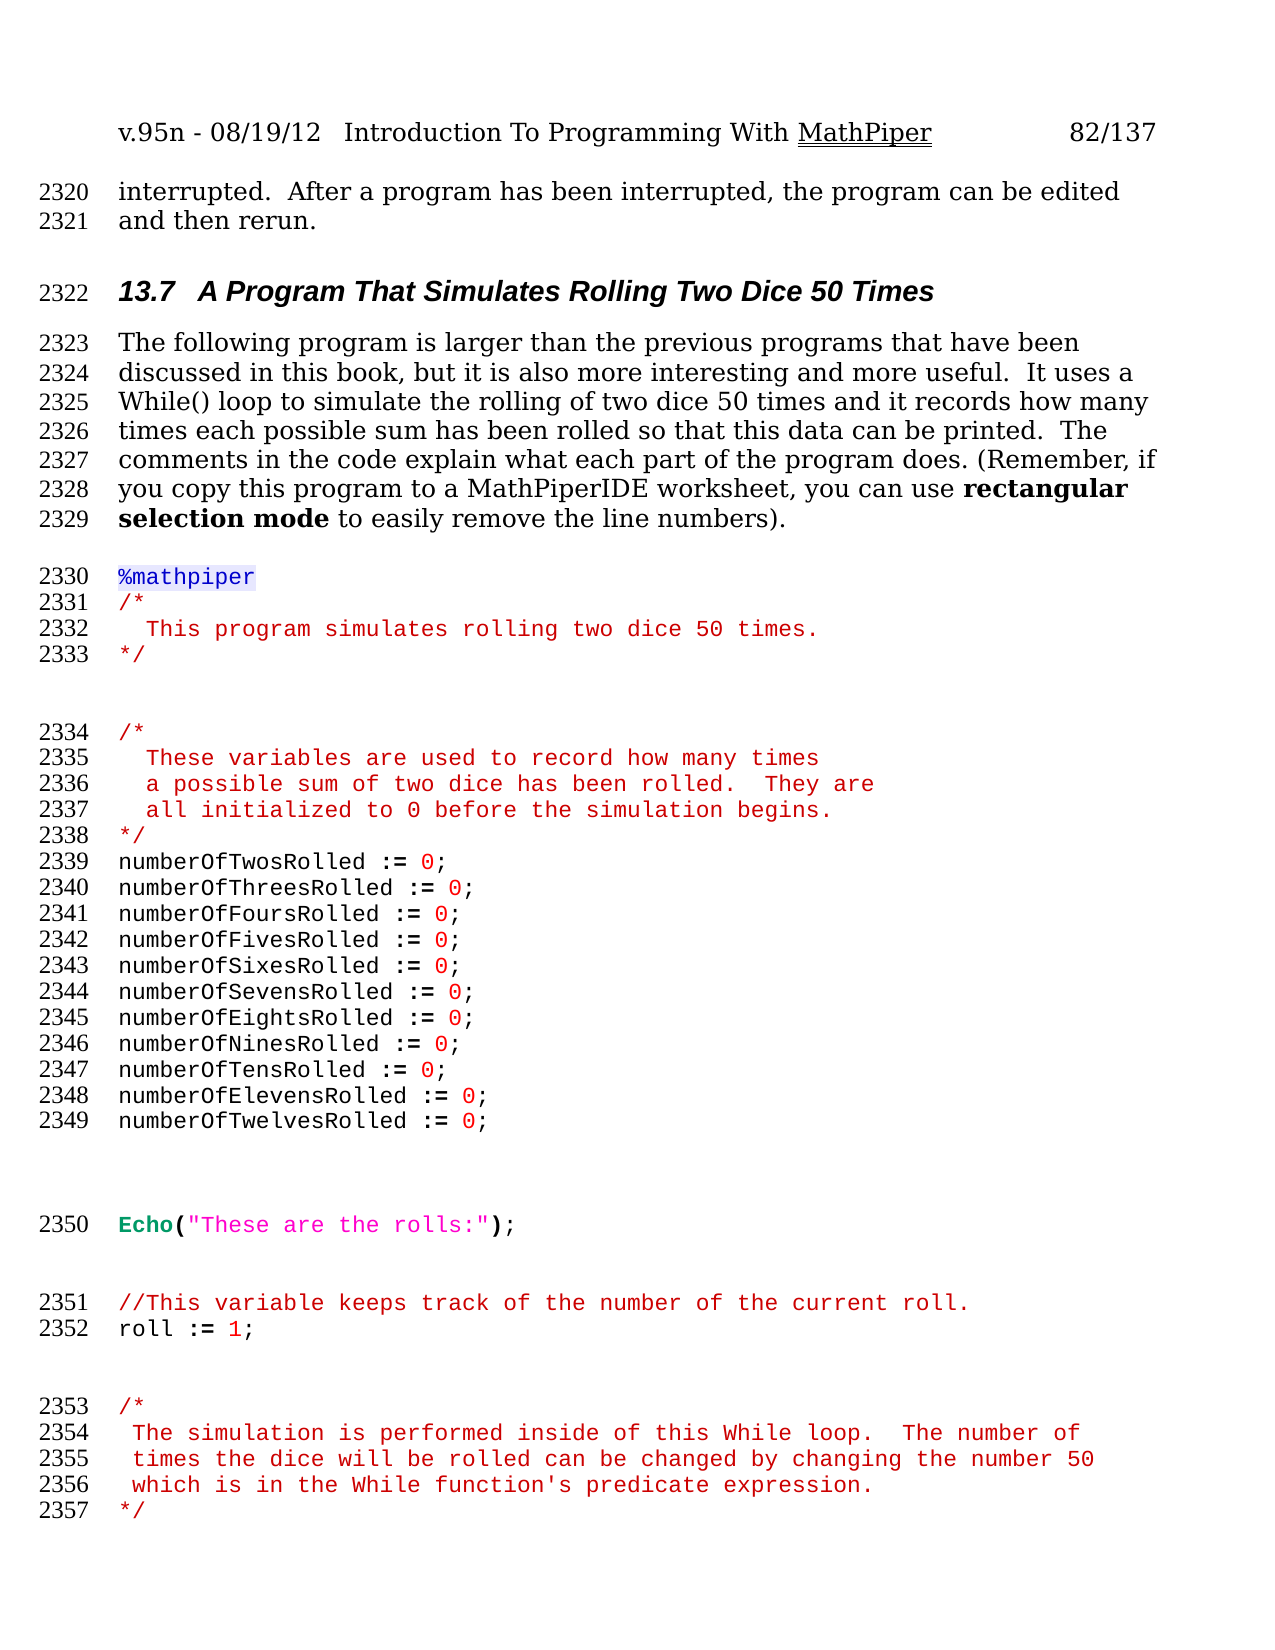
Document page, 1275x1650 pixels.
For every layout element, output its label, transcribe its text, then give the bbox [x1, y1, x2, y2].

text /* [118, 1395, 1157, 1421]
text numberOfTwelvesRolled := 0; [118, 1110, 1157, 1136]
text */ [118, 1499, 1157, 1525]
text */ [118, 643, 1157, 669]
text The simulation is performed inside of this While loop. The number of [118, 1421, 1157, 1447]
text numberOfSevensRolled := 0; [118, 980, 1157, 1006]
text interrupted. After a program has been interrupted, the program can be edited and then rerun. [118, 177, 1157, 235]
text numberOfTwosRolled := 0; [118, 851, 1157, 876]
subtitle A Program That Simulates Rolling Two Dice 50 Times [118, 274, 1157, 308]
text times the dice will be rolled can be changed by changing the number 50 [118, 1447, 1157, 1473]
text /* [118, 721, 1157, 747]
text Echo("These are the rolls:"); [118, 1214, 1157, 1239]
text /* [118, 591, 1157, 617]
text numberOfThreesRolled := 0; [118, 876, 1157, 902]
text The following program is larger than the previous programs that have been discussed in this book, but it is also more interesting and more useful. It uses a While() loop to simulate the rolling of two dice 50 times and it records how many times each possible sum has been rolled so that this data can be printed. The comments in the code explain what each part of the program does. (Remember, if you copy this program to a MathPiperIDE worksheet, you can use rectangular selection mode to easily remove the line numbers). [118, 329, 1157, 533]
text which is in the While function's predicate expression. [118, 1473, 1157, 1499]
text numberOfSixesRolled := 0; [118, 954, 1157, 980]
text numberOfTensRolled := 0; [118, 1058, 1157, 1084]
text //This variable keeps track of the number of the current roll. [118, 1291, 1157, 1317]
text This program simulates rolling two dice 50 times. [118, 617, 1157, 643]
text all initialized to 0 before the simulation begins. [118, 799, 1157, 824]
text These variables are used to record how many times [118, 747, 1157, 773]
text numberOfEightsRolled := 0; [118, 1006, 1157, 1032]
text %mathpiper [118, 565, 1157, 591]
text numberOfFoursRolled := 0; [118, 902, 1157, 928]
text */ [118, 824, 1157, 851]
text numberOfFivesRolled := 0; [118, 928, 1157, 954]
text numberOfElevensRolled := 0; [118, 1084, 1157, 1110]
text a possible sum of two dice has been rolled. They are [118, 773, 1157, 799]
text numberOfNinesRolled := 0; [118, 1032, 1157, 1058]
text roll := 1; [118, 1317, 1157, 1343]
